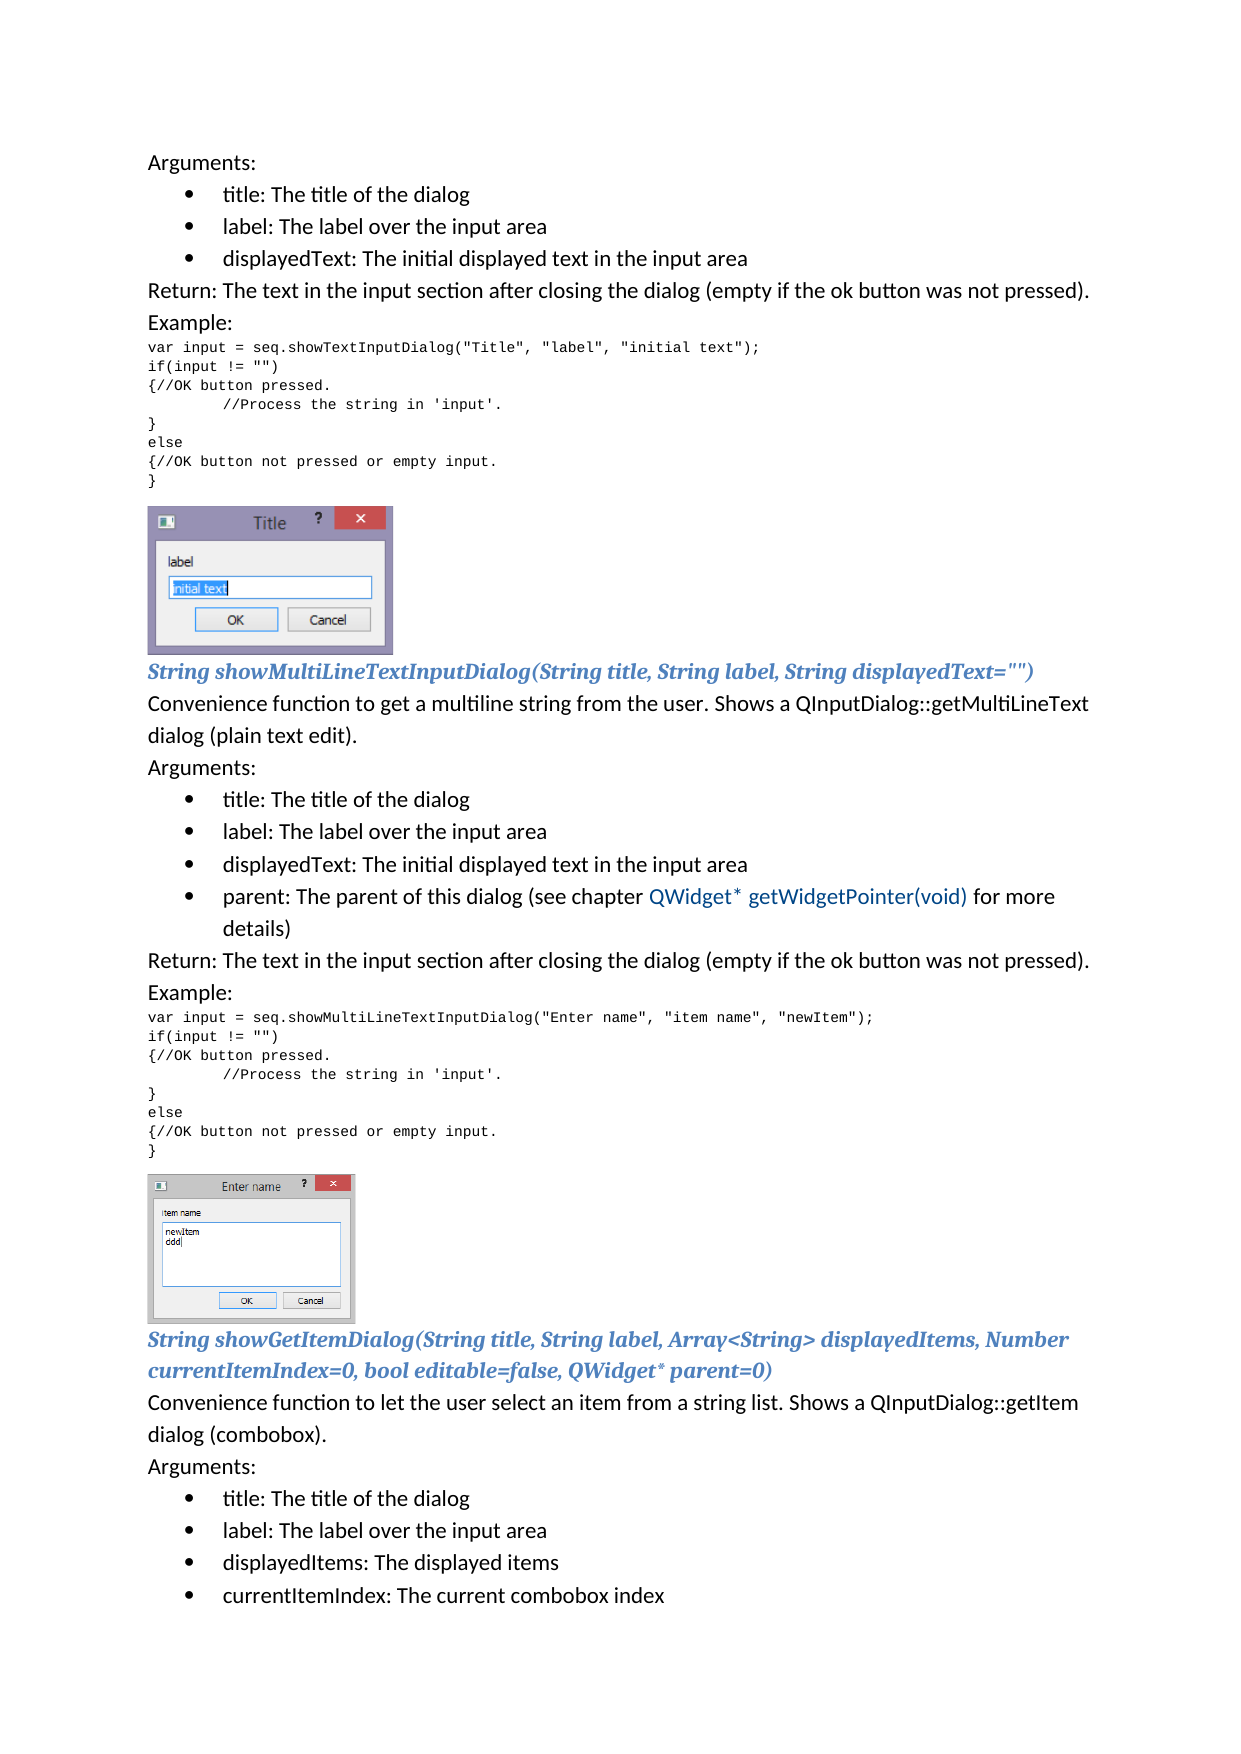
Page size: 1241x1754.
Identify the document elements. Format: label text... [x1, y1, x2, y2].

text Example: [148, 308, 1093, 337]
text Arguments: [148, 1452, 1093, 1480]
list displayedText: The initial displayed text in the input area [185, 850, 1093, 878]
text {//OK button pressed. [148, 379, 1093, 395]
picture [147, 1174, 356, 1324]
text if(input != "") [148, 360, 1093, 376]
text //Process the string in 'input'. [148, 1067, 1093, 1084]
picture [147, 506, 394, 655]
list parent: The parent of this dialog (see chapter QWidget* getWidgetPointer(void) for more details) [185, 882, 1093, 942]
text Convenience function to let the user select an item from a string list. Shows a QInputDialog::getItem dialog (combobox). [148, 1388, 1093, 1448]
list label: The label over the input area [185, 1516, 1093, 1544]
text } [148, 1086, 1093, 1103]
text } [148, 473, 1093, 490]
text Arguments: [148, 148, 1093, 176]
text {//OK button not pressed or empty input. [148, 1124, 1093, 1141]
list displayedItems: The displayed items [185, 1548, 1093, 1577]
list title: The title of the dialog [185, 785, 1093, 813]
list label: The label over the input area [185, 212, 1093, 240]
text var input = seq.showTextInputDialog("Title", "label", "initial text"); [148, 341, 1093, 357]
list title: The title of the dialog [185, 1484, 1093, 1512]
text } [148, 1143, 1093, 1160]
text {//OK button not pressed or empty input. [148, 454, 1093, 471]
text Return: The text in the input section after closing the dialog (empty if the ok button was not pressed). [148, 946, 1093, 974]
text else [148, 436, 1093, 452]
text else [148, 1105, 1093, 1122]
text {//OK button pressed. [148, 1048, 1093, 1065]
text Arguments: [148, 753, 1093, 781]
text //Process the string in 'input'. [148, 398, 1093, 414]
text } [148, 417, 1093, 433]
text if(input != "") [148, 1029, 1093, 1046]
list currentItemIndex: The current combobox index [185, 1581, 1093, 1609]
text Return: The text in the input section after closing the dialog (empty if the ok button was not pressed). [148, 276, 1093, 304]
list label: The label over the input area [185, 817, 1093, 846]
text Example: [148, 978, 1093, 1006]
subtitle String showGetItemDialog(String title, String label, Array<String> displayedItems, Number currentItemIndex=0, bool editable=false, QWidget* parent=0) [148, 1324, 1093, 1384]
subtitle String showMultiLineTextInputDialog(String title, String label, String displayedText="") [148, 655, 1093, 685]
text Convenience function to get a multiline string from the user. Shows a QInputDialog::getMultiLineText dialog (plain text edit). [148, 689, 1093, 749]
text var input = seq.showMultiLineTextInputDialog("Enter name", "item name", "newItem"); [148, 1011, 1093, 1027]
list displayedText: The initial displayed text in the input area [185, 244, 1093, 272]
list title: The title of the dialog [185, 180, 1093, 208]
